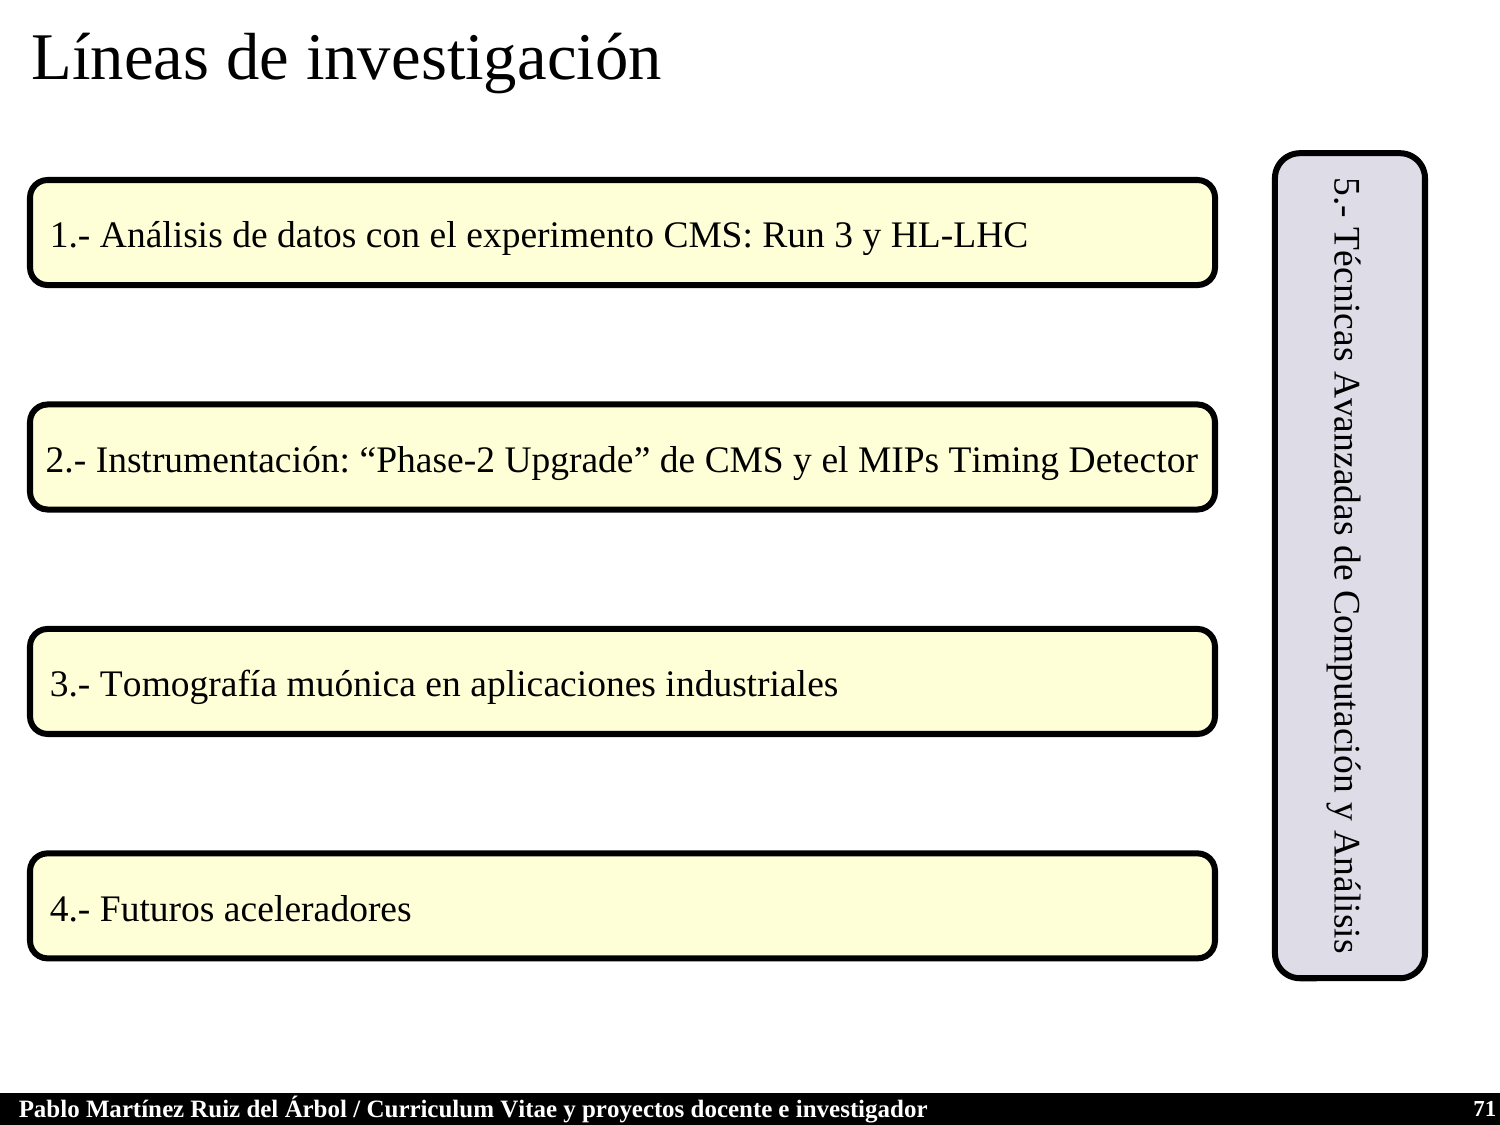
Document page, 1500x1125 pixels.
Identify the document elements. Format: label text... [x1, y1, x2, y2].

text_box 5.- Técnicas Avanzadas de Computación y Análisis [1274, 153, 1426, 979]
text_box 2.- Instrumentación: “Phase-2 Upgrade” de CMS y el MIPs Timing Detector [30, 404, 1216, 510]
text_box 4.- Futuros aceleradores [30, 853, 1216, 959]
text_box 1.- Análisis de datos con el experimento CMS: Run 3 y HL-LHC [30, 179, 1216, 286]
text_box Líneas de investigación [0, 3, 721, 111]
text_box 3.- Tomografía muónica en aplicaciones industriales [30, 628, 1216, 734]
